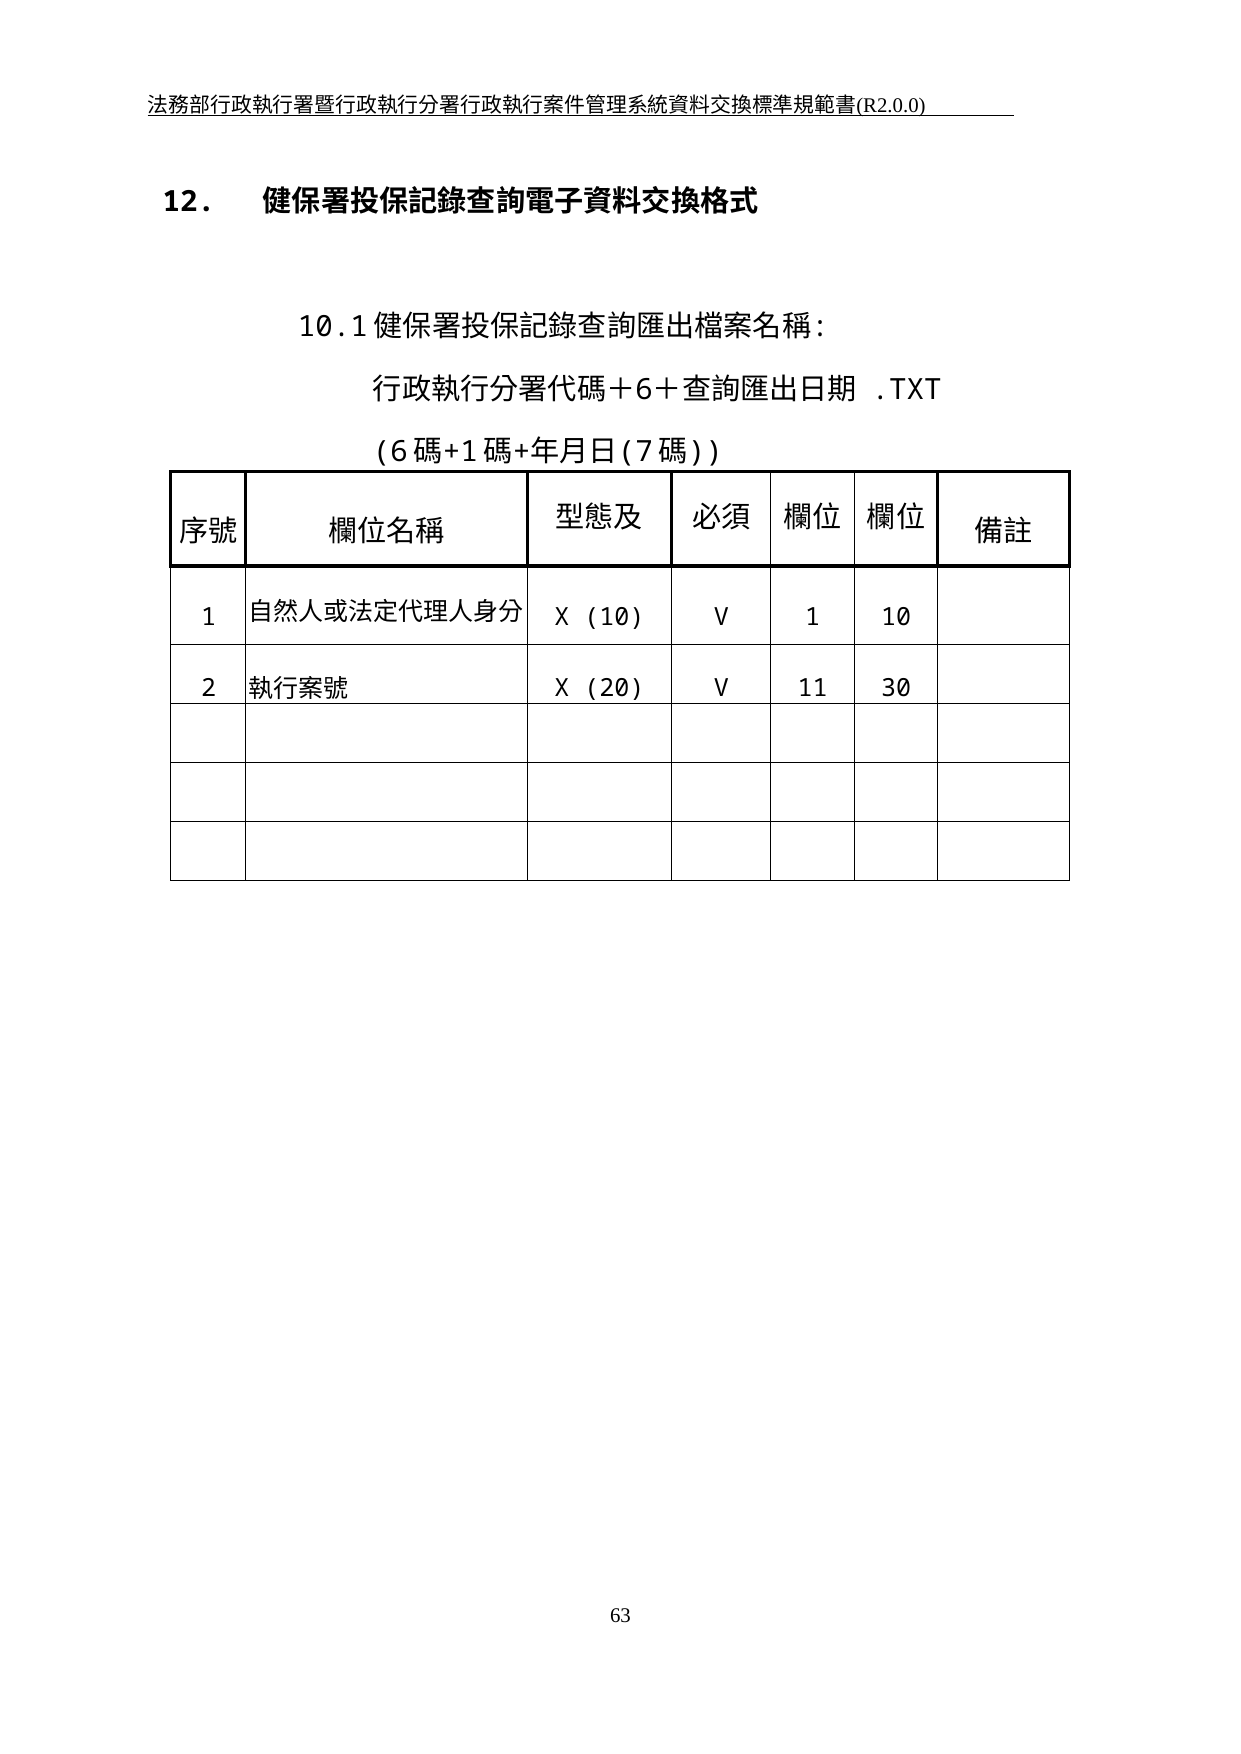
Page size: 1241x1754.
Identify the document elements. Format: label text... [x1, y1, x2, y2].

table_cell 2 [171, 645, 245, 703]
table_cell 30 [855, 645, 937, 703]
table_cell 11 [771, 645, 854, 703]
list 健保署投保記錄查詢電子資料交換格式 [162, 157, 1092, 220]
table_cell [672, 822, 770, 880]
text 10.1健保署投保記錄查詢匯出檔案名稱: [298, 282, 1092, 345]
table_cell [938, 822, 1069, 880]
table_header 欄位 迄 [855, 473, 936, 564]
table_cell [855, 704, 937, 762]
table_cell [246, 822, 527, 880]
table_cell 自然人或法定代理人身分證字號 [246, 568, 527, 644]
table_cell [938, 568, 1069, 644]
table_header 備註 [939, 473, 1068, 564]
table_cell X (10) [528, 568, 671, 644]
table_cell V [672, 568, 770, 644]
table_header 型態及 字元長度 [529, 473, 670, 564]
text (6碼+1碼+年月日(7碼)) [373, 407, 1092, 470]
table_cell [672, 763, 770, 821]
table_cell 1 [771, 568, 854, 644]
table_cell [528, 704, 671, 762]
table_cell [246, 763, 527, 821]
table_cell [938, 763, 1069, 821]
table_cell [938, 704, 1069, 762]
table_header 序號 [172, 473, 244, 564]
table_cell X (20) [528, 645, 671, 703]
table_cell 1 [171, 568, 245, 644]
table_cell [528, 763, 671, 821]
table_cell 10 [855, 568, 937, 644]
table_header 必須 輸入 [673, 473, 770, 564]
table_cell [528, 822, 671, 880]
table_cell [771, 822, 854, 880]
table_cell [171, 763, 245, 821]
table_cell [771, 704, 854, 762]
table_cell [171, 822, 245, 880]
table_cell [855, 822, 937, 880]
table_cell [672, 704, 770, 762]
table_cell [938, 645, 1069, 703]
table_cell [771, 763, 854, 821]
table_cell [246, 704, 527, 762]
table_cell [855, 763, 937, 821]
table_cell V [672, 645, 770, 703]
text 行政執行分署代碼＋6＋查詢匯出日期 .TXT [373, 345, 1092, 407]
table_header 欄位名稱 [247, 473, 526, 564]
table_header 欄位 起 [771, 473, 854, 564]
table_cell [171, 704, 245, 762]
table_cell 執行案號 [246, 645, 527, 703]
